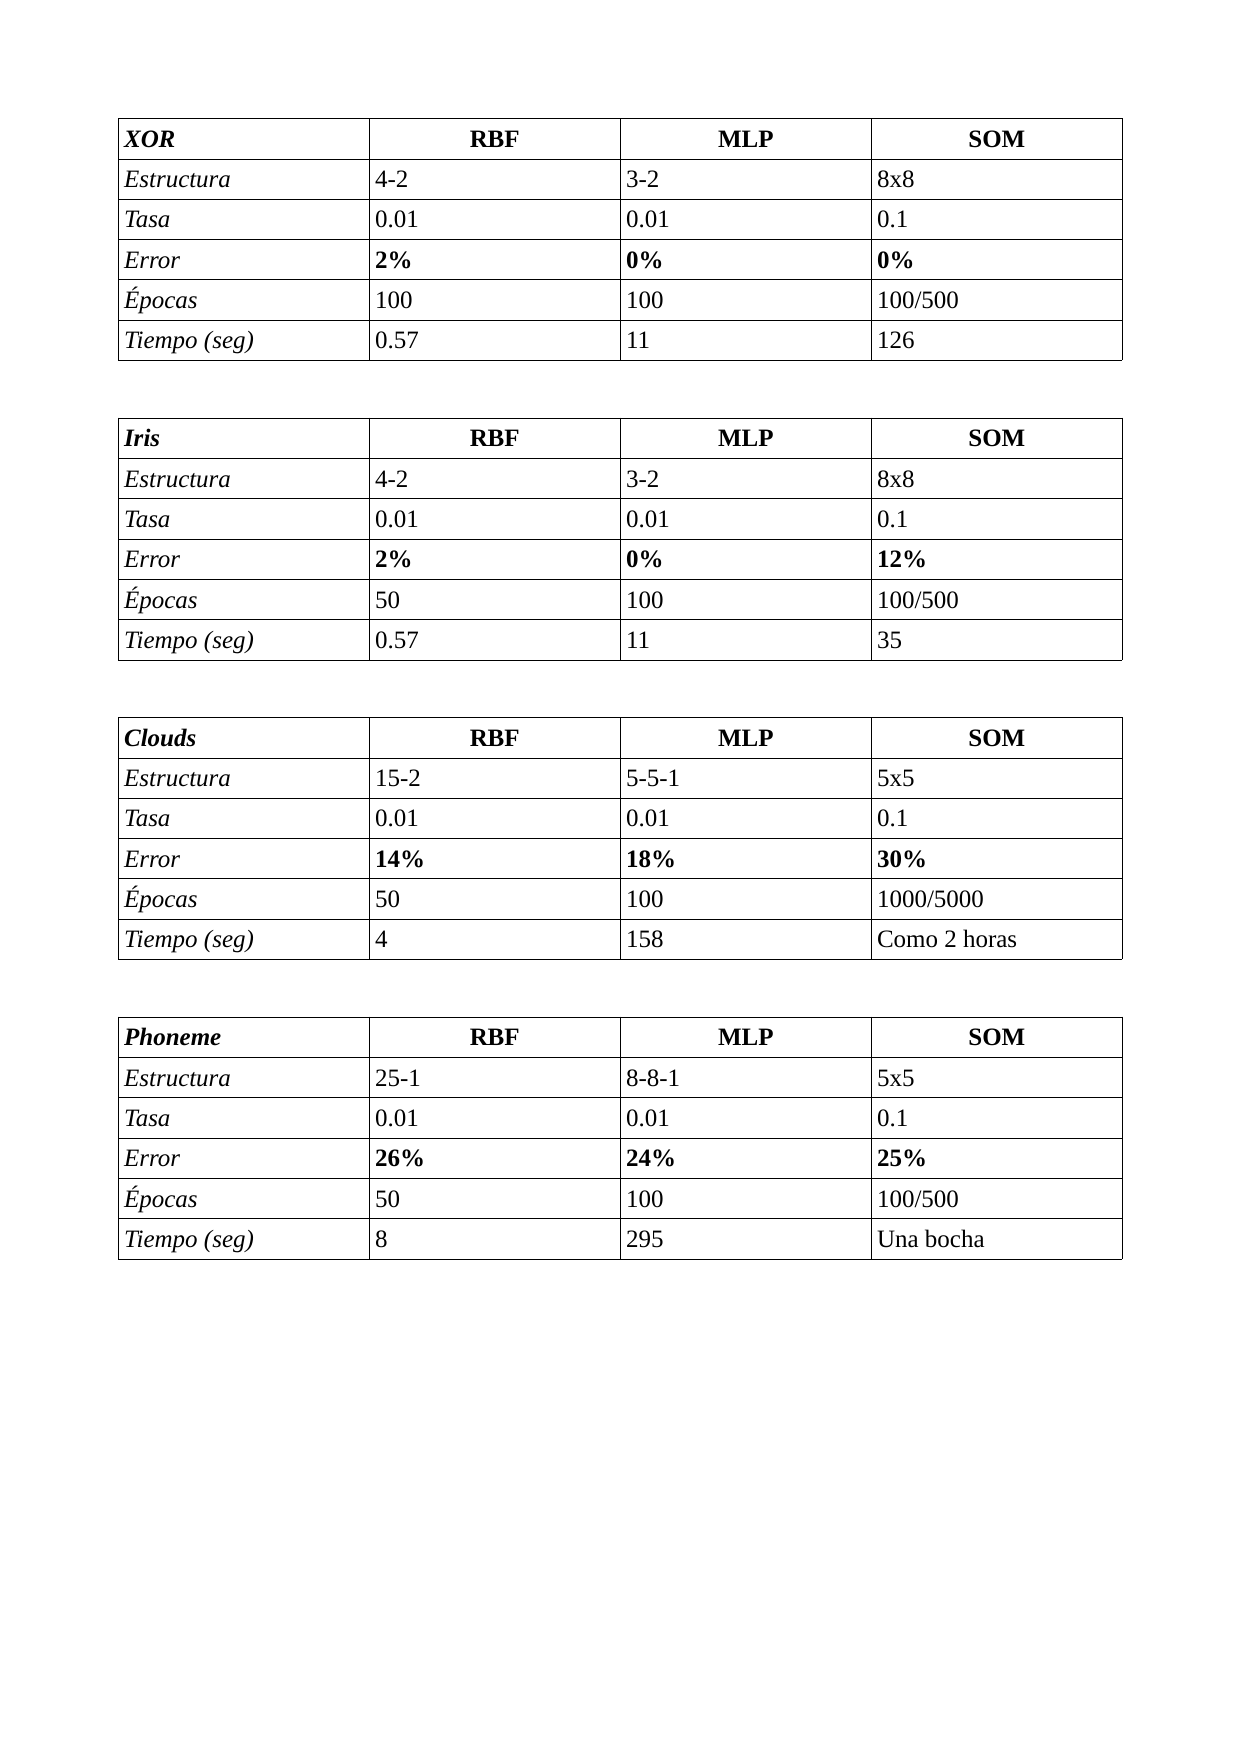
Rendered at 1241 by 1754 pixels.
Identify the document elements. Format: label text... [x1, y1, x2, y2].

table_cell Error [119, 839, 369, 878]
table_cell 0.1 [872, 1098, 1122, 1137]
table_header RBF [370, 1018, 620, 1057]
table_cell Tiempo (seg) [119, 1219, 369, 1258]
table_cell 50 [370, 1179, 620, 1218]
table_cell 295 [621, 1219, 871, 1258]
table_cell 8x8 [872, 160, 1122, 199]
table_cell 0.1 [872, 799, 1122, 838]
table_header MLP [621, 718, 871, 757]
table_cell 8-8-1 [621, 1058, 871, 1097]
table_cell 50 [370, 580, 620, 619]
table_cell 4-2 [370, 459, 620, 498]
table_cell 0.01 [621, 799, 871, 838]
table_cell 0.01 [621, 499, 871, 538]
table_cell 0.1 [872, 200, 1122, 239]
table_cell 0.1 [872, 499, 1122, 538]
table_cell 3-2 [621, 160, 871, 199]
table_header SOM [872, 419, 1122, 458]
table_header SOM [872, 1018, 1122, 1057]
table_header MLP [621, 419, 871, 458]
table_cell 8 [370, 1219, 620, 1258]
table_cell Tasa [119, 499, 369, 538]
table_header MLP [621, 1018, 871, 1057]
table_cell 4 [370, 920, 620, 959]
table_cell 18% [621, 839, 871, 878]
table_cell Estructura [119, 1058, 369, 1097]
table_cell 100 [621, 1179, 871, 1218]
table_cell Tiempo (seg) [119, 920, 369, 959]
table_cell 0% [621, 540, 871, 579]
table_cell 0.01 [370, 200, 620, 239]
table_cell Como 2 horas [872, 920, 1122, 959]
table_cell 15-2 [370, 759, 620, 798]
table_header SOM [872, 119, 1122, 158]
table_cell 5x5 [872, 759, 1122, 798]
table_cell 0.01 [370, 799, 620, 838]
table_cell Tasa [119, 1098, 369, 1137]
table_cell 2% [370, 540, 620, 579]
table_cell 3-2 [621, 459, 871, 498]
table_cell 2% [370, 240, 620, 279]
table_cell 11 [621, 321, 871, 360]
table_header XOR [119, 119, 369, 158]
table_cell 30% [872, 839, 1122, 878]
table_cell 8x8 [872, 459, 1122, 498]
table_cell 4-2 [370, 160, 620, 199]
table_cell Épocas [119, 1179, 369, 1218]
table_cell 100/500 [872, 280, 1122, 320]
table_cell 12% [872, 540, 1122, 579]
table_cell 26% [370, 1139, 620, 1178]
table_cell 25% [872, 1139, 1122, 1178]
table_cell 1000/5000 [872, 879, 1122, 919]
table_header Iris [119, 419, 369, 458]
table_header RBF [370, 718, 620, 757]
table_cell 0.57 [370, 620, 620, 659]
table_cell 0.01 [621, 1098, 871, 1137]
table_cell 0.01 [621, 200, 871, 239]
table_cell 100/500 [872, 580, 1122, 619]
table_cell 11 [621, 620, 871, 659]
table_cell 5x5 [872, 1058, 1122, 1097]
table_cell 35 [872, 620, 1122, 659]
table_cell 25-1 [370, 1058, 620, 1097]
table_cell 24% [621, 1139, 871, 1178]
table_cell 5-5-1 [621, 759, 871, 798]
table_cell 126 [872, 321, 1122, 360]
table_header SOM [872, 718, 1122, 757]
table_cell 50 [370, 879, 620, 919]
table_cell 158 [621, 920, 871, 959]
table_cell Error [119, 1139, 369, 1178]
table_cell Tasa [119, 799, 369, 838]
table_header Phoneme [119, 1018, 369, 1057]
table_cell Épocas [119, 280, 369, 320]
table_cell 0.57 [370, 321, 620, 360]
table_cell 0.01 [370, 1098, 620, 1137]
table_header Clouds [119, 718, 369, 757]
table_cell Estructura [119, 160, 369, 199]
table_cell 100/500 [872, 1179, 1122, 1218]
table_header MLP [621, 119, 871, 158]
table_cell 14% [370, 839, 620, 878]
table_cell 0.01 [370, 499, 620, 538]
table_cell 100 [370, 280, 620, 320]
table_cell Una bocha [872, 1219, 1122, 1258]
table_cell Estructura [119, 759, 369, 798]
table_cell Error [119, 540, 369, 579]
table_cell Tasa [119, 200, 369, 239]
table_cell Épocas [119, 879, 369, 919]
table_cell Tiempo (seg) [119, 620, 369, 659]
table_cell Tiempo (seg) [119, 321, 369, 360]
table_cell 100 [621, 580, 871, 619]
table_cell 100 [621, 879, 871, 919]
table_cell Error [119, 240, 369, 279]
table_header RBF [370, 119, 620, 158]
table_header RBF [370, 419, 620, 458]
table_cell 0% [872, 240, 1122, 279]
table_cell 0% [621, 240, 871, 279]
table_cell Épocas [119, 580, 369, 619]
table_cell Estructura [119, 459, 369, 498]
table_cell 100 [621, 280, 871, 320]
